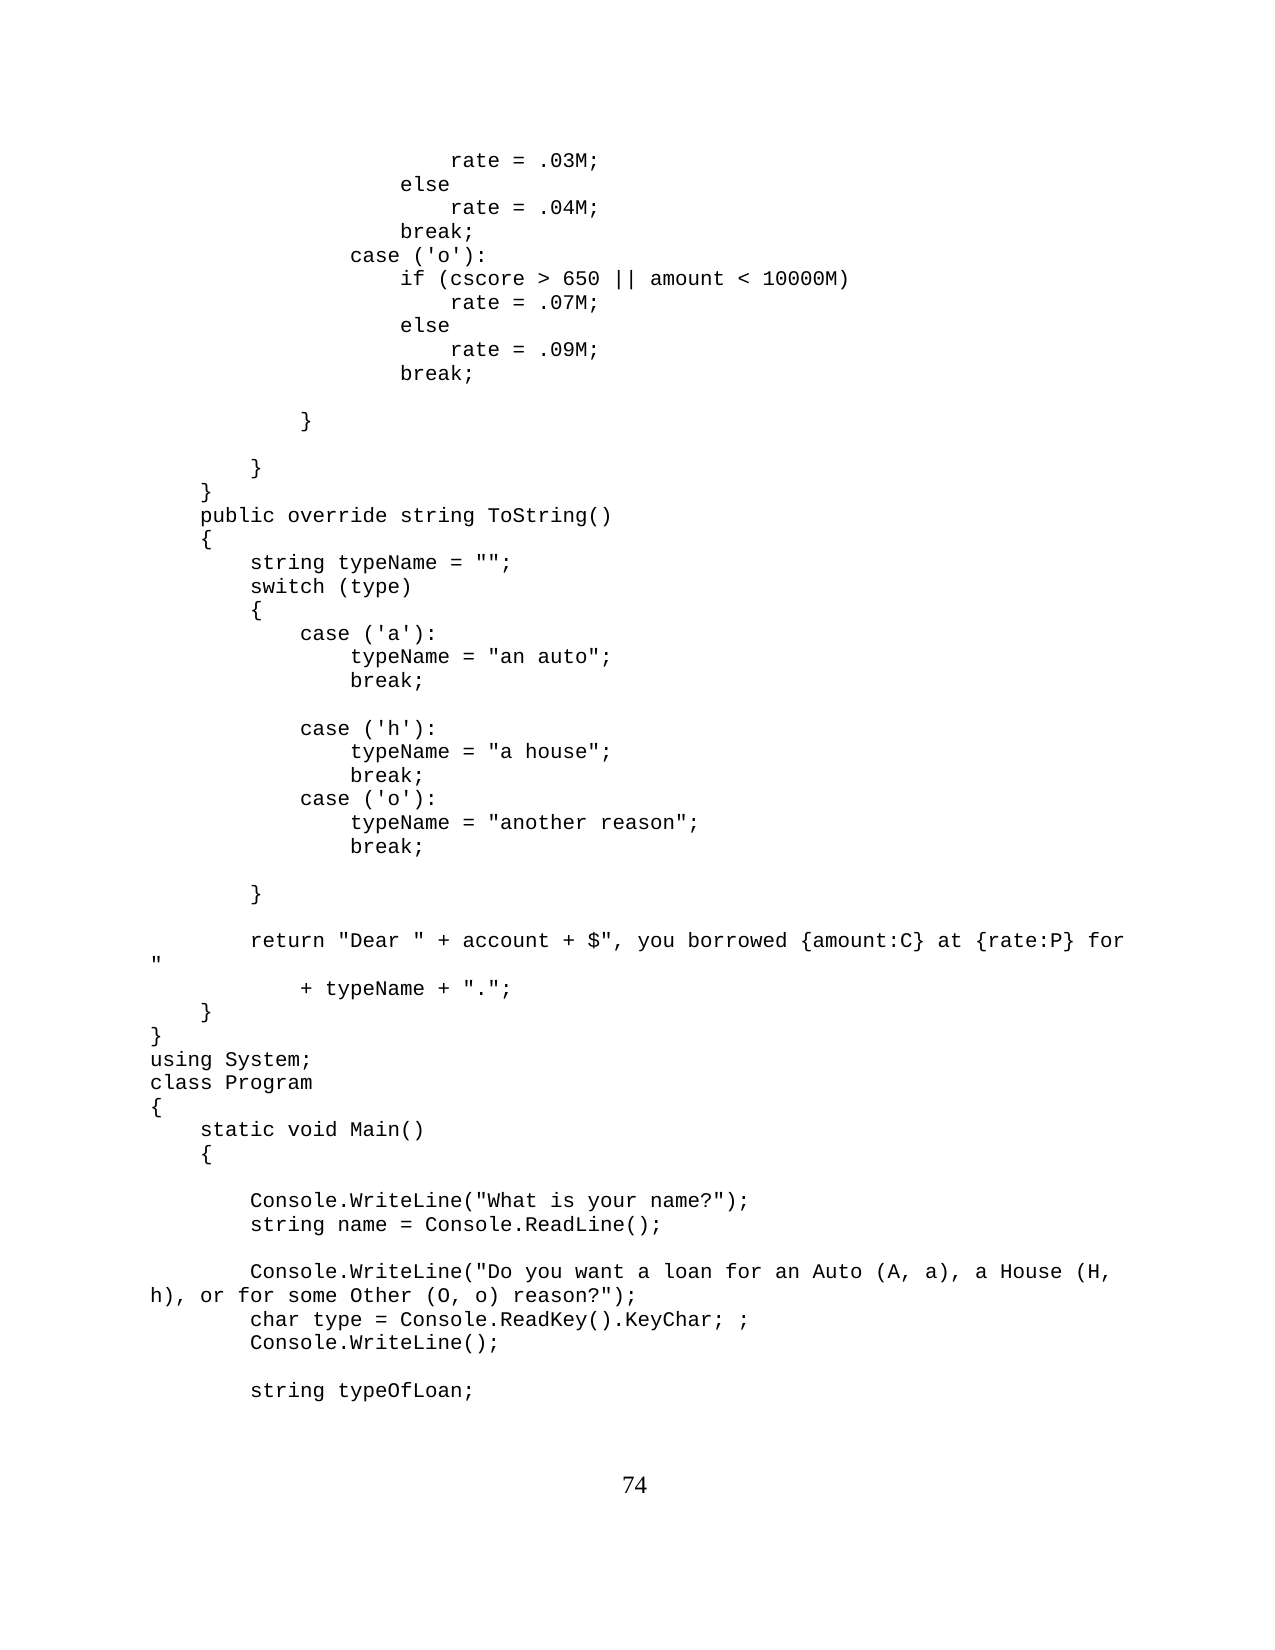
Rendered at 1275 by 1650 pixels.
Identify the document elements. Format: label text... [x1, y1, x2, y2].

text break; [150, 765, 1125, 788]
text return "Dear " + account + $", you borrowed {amount:C} at {rate:P} for " [150, 930, 1125, 978]
text string typeOfLoan; [150, 1379, 1125, 1403]
text char type = Console.ReadKey().KeyChar; ; [150, 1309, 1125, 1332]
text class Program [150, 1072, 1125, 1096]
text case ('h'): [150, 717, 1125, 741]
text { [150, 528, 1125, 552]
text + typeName + "."; [150, 978, 1125, 1001]
text else [150, 316, 1125, 339]
text rate = .04M; [150, 197, 1125, 221]
text break; [150, 836, 1125, 859]
text string typeName = ""; [150, 552, 1125, 576]
text { [150, 599, 1125, 623]
text { [150, 1143, 1125, 1167]
text string name = Console.ReadLine(); [150, 1214, 1125, 1238]
text if (cscore > 650 || amount < 10000M) [150, 268, 1125, 292]
text } [150, 410, 1125, 434]
text case ('o'): [150, 788, 1125, 812]
text typeName = "an auto"; [150, 647, 1125, 670]
text Console.WriteLine("What is your name?"); [150, 1190, 1125, 1214]
text Console.WriteLine("Do you want a loan for an Auto (A, a), a House (H, h), or for some Other (O, o) reason?"); [150, 1261, 1125, 1309]
text case ('o'): [150, 244, 1125, 268]
text using System; [150, 1048, 1125, 1072]
text rate = .09M; [150, 339, 1125, 363]
text } [150, 883, 1125, 907]
text else [150, 174, 1125, 197]
text public override string ToString() [150, 505, 1125, 528]
text break; [150, 363, 1125, 386]
text break; [150, 221, 1125, 244]
text rate = .07M; [150, 292, 1125, 316]
text } [150, 1001, 1125, 1025]
text typeName = "another reason"; [150, 812, 1125, 836]
text } [150, 1025, 1125, 1048]
text switch (type) [150, 576, 1125, 599]
text { [150, 1096, 1125, 1119]
text } [150, 457, 1125, 481]
text case ('a'): [150, 623, 1125, 647]
text static void Main() [150, 1119, 1125, 1143]
text typeName = "a house"; [150, 741, 1125, 765]
text break; [150, 670, 1125, 694]
text rate = .03M; [150, 150, 1125, 174]
text } [150, 481, 1125, 505]
text Console.WriteLine(); [150, 1332, 1125, 1356]
